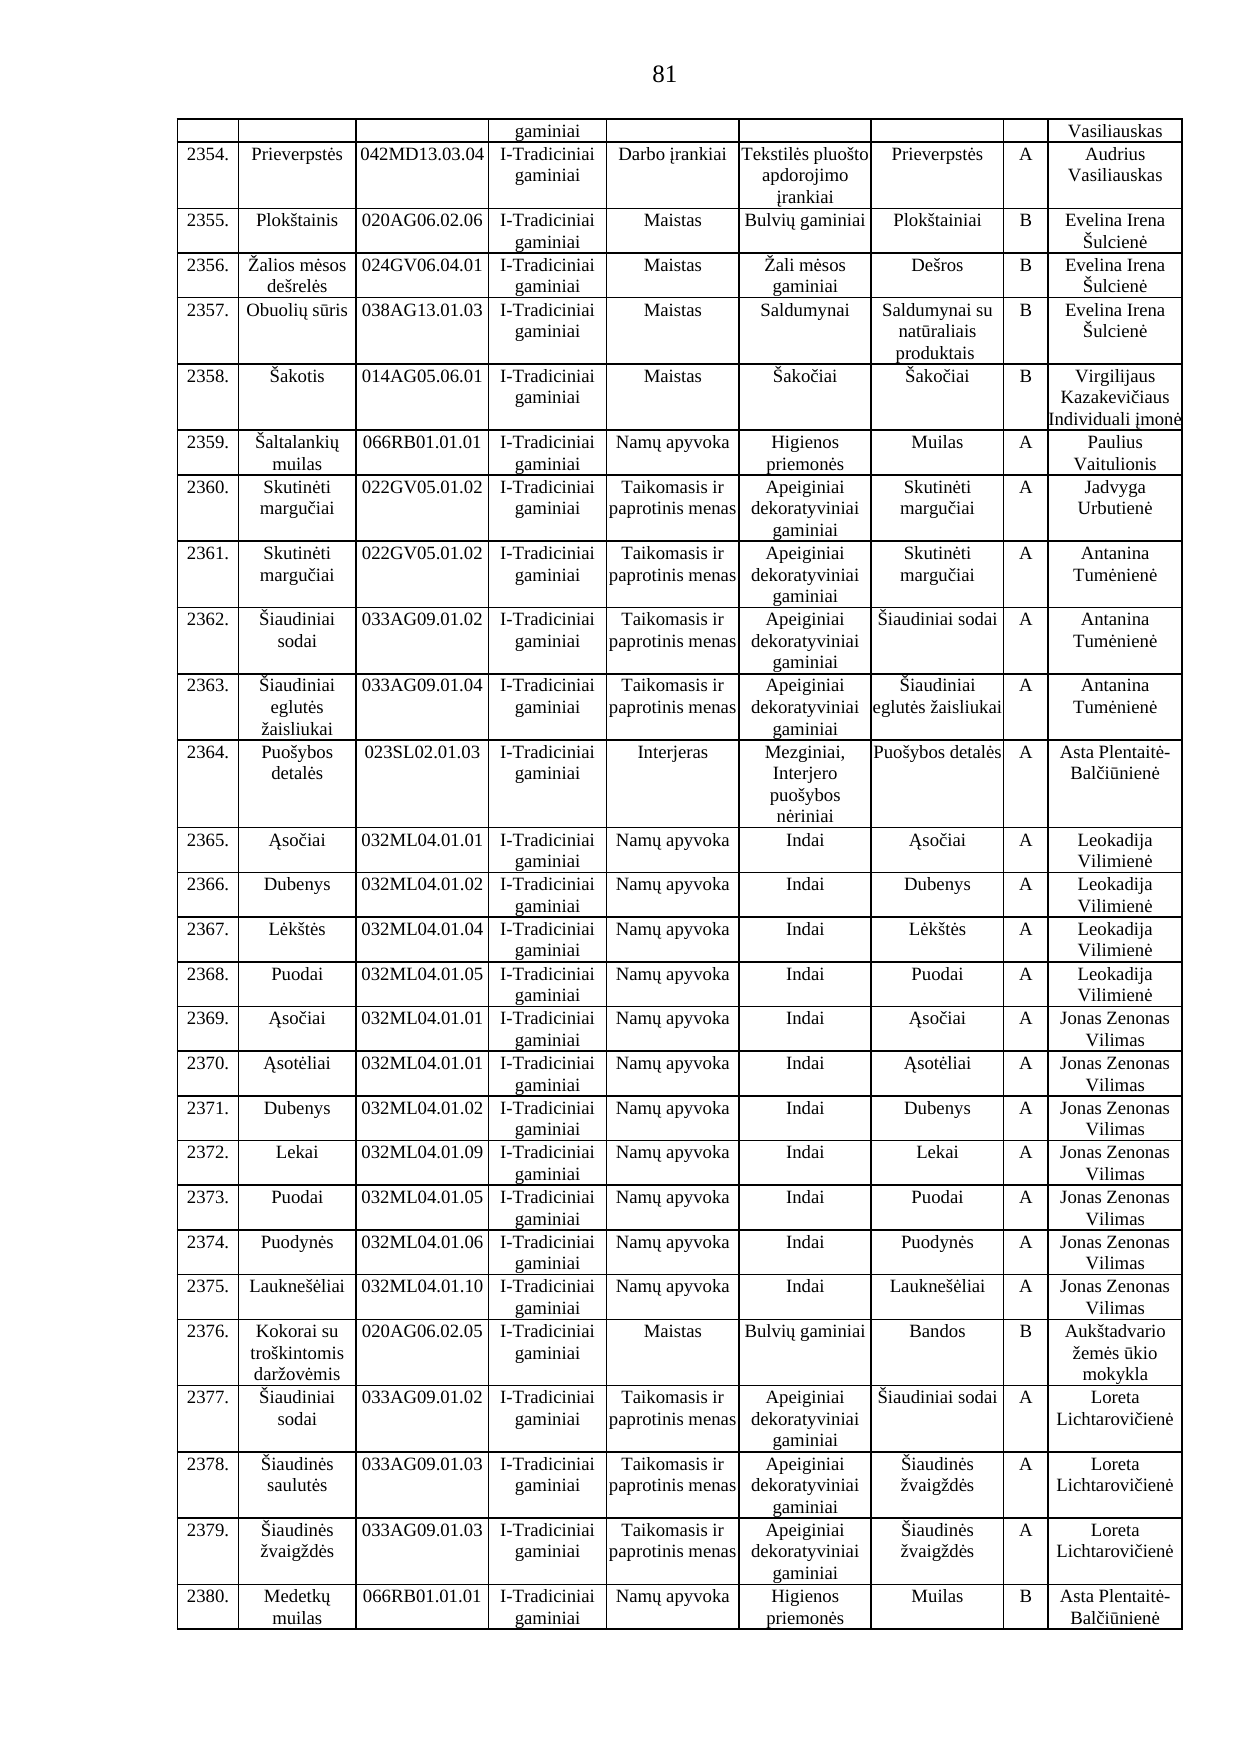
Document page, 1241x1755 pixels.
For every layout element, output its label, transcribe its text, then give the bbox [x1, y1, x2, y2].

table_cell Lekai [239, 1141, 355, 1184]
table_cell I-Tradiciniai gaminiai [489, 542, 606, 607]
table_cell A [1004, 1186, 1047, 1229]
table_cell 2365. [178, 828, 238, 872]
table_cell A [1004, 1275, 1047, 1318]
table_cell Apeiginiai dekoratyviniai gaminiai [740, 1453, 870, 1517]
table_cell 2369. [178, 1007, 238, 1050]
table_cell Namų apyvoka [607, 1097, 738, 1140]
table_cell I-Tradiciniai gaminiai [489, 1007, 606, 1050]
table_cell Indai [740, 828, 870, 872]
table_cell Šiaudinės žvaigždės [239, 1519, 355, 1583]
table_cell Žali mėsos gaminiai [740, 254, 870, 297]
table_cell Dubenys [872, 1097, 1003, 1140]
table_cell Saldumynai [740, 298, 870, 363]
table_cell A [1004, 1453, 1047, 1517]
table_cell Namų apyvoka [607, 431, 738, 474]
table_cell 032ML04.01.02 [357, 1097, 488, 1140]
table_cell I-Tradiciniai gaminiai [489, 1453, 606, 1517]
table_cell B [1004, 254, 1047, 297]
table_cell Audrius Vasiliauskas [1049, 143, 1181, 207]
table_cell I-Tradiciniai gaminiai [489, 1052, 606, 1095]
table_cell A [1004, 741, 1047, 827]
table_cell Jonas Zenonas Vilimas [1049, 1186, 1181, 1229]
table_cell Maistas [607, 1320, 738, 1385]
table_cell Leokadija Vilimienė [1049, 828, 1181, 872]
table_cell 042MD13.03.04 [357, 143, 488, 207]
table_cell Vasiliauskas [1049, 120, 1181, 141]
table_cell Žalios mėsos dešrelės [239, 254, 355, 297]
table_cell Puodai [239, 963, 355, 1006]
table_cell 022GV05.01.02 [357, 542, 488, 607]
table_cell Leokadija Vilimienė [1049, 873, 1181, 916]
table_cell Maistas [607, 298, 738, 363]
table_cell I-Tradiciniai gaminiai [489, 1519, 606, 1583]
table_cell Jonas Zenonas Vilimas [1049, 1007, 1181, 1050]
table_cell 2357. [178, 298, 238, 363]
table_cell Lėkštės [239, 918, 355, 961]
table_cell Puodai [872, 1186, 1003, 1229]
table_cell Namų apyvoka [607, 918, 738, 961]
table_cell Indai [740, 1141, 870, 1184]
table_cell Higienos priemonės [740, 431, 870, 474]
table_cell Taikomasis ir paprotinis menas [607, 608, 738, 673]
table_cell Tekstilės pluošto apdorojimo įrankiai [740, 143, 870, 207]
table_cell Jonas Zenonas Vilimas [1049, 1141, 1181, 1184]
table_cell [1004, 120, 1047, 141]
table_cell Apeiginiai dekoratyviniai gaminiai [740, 476, 870, 540]
table_cell Namų apyvoka [607, 1275, 738, 1318]
table_cell Prieverpstės [872, 143, 1003, 207]
table_cell Namų apyvoka [607, 963, 738, 1006]
table_cell Higienos priemonės [740, 1585, 870, 1628]
table_cell 2372. [178, 1141, 238, 1184]
table_cell Dubenys [239, 1097, 355, 1140]
table_cell Paulius Vaitulionis [1049, 431, 1181, 474]
table_cell A [1004, 918, 1047, 961]
table_cell Leokadija Vilimienė [1049, 963, 1181, 1006]
table_cell Namų apyvoka [607, 828, 738, 872]
table_cell Indai [740, 1231, 870, 1274]
table_cell Šiaudinės žvaigždės [872, 1453, 1003, 1517]
table_cell A [1004, 675, 1047, 739]
table_cell Skutinėti margučiai [872, 476, 1003, 540]
table_cell Ąsočiai [872, 1007, 1003, 1050]
table_cell 2380. [178, 1585, 238, 1628]
table_cell Šiaudiniai sodai [872, 608, 1003, 673]
table_cell 2361. [178, 542, 238, 607]
table_cell Šakočiai [872, 365, 1003, 429]
table_cell Apeiginiai dekoratyviniai gaminiai [740, 1519, 870, 1583]
table_cell Apeiginiai dekoratyviniai gaminiai [740, 608, 870, 673]
table_cell Šiaudiniai sodai [239, 608, 355, 673]
table_cell Loreta Lichtarovičienė [1049, 1453, 1181, 1517]
table_cell [178, 120, 238, 141]
table_cell I-Tradiciniai gaminiai [489, 143, 606, 207]
table_cell Leokadija Vilimienė [1049, 918, 1181, 961]
table_cell Loreta Lichtarovičienė [1049, 1519, 1181, 1583]
table_cell [239, 120, 355, 141]
table_cell 2376. [178, 1320, 238, 1385]
table_cell Šakočiai [740, 365, 870, 429]
table_cell 2358. [178, 365, 238, 429]
table_cell Mezginiai, Interjero puošybos nėriniai [740, 741, 870, 827]
table_cell I-Tradiciniai gaminiai [489, 1585, 606, 1628]
table_cell B [1004, 1320, 1047, 1385]
table_cell B [1004, 298, 1047, 363]
table_cell I-Tradiciniai gaminiai [489, 828, 606, 872]
table_cell A [1004, 1007, 1047, 1050]
table_cell 032ML04.01.05 [357, 963, 488, 1006]
table_cell Plokštainiai [872, 209, 1003, 252]
table_cell 2360. [178, 476, 238, 540]
table_cell Virgilijaus Kazakevičiaus Individuali įmonė [1049, 365, 1181, 429]
table_cell Indai [740, 963, 870, 1006]
table_cell A [1004, 608, 1047, 673]
table_cell B [1004, 365, 1047, 429]
table_cell 032ML04.01.06 [357, 1231, 488, 1274]
table_cell Namų apyvoka [607, 1052, 738, 1095]
table_cell Jonas Zenonas Vilimas [1049, 1052, 1181, 1095]
table_cell Indai [740, 1186, 870, 1229]
table_cell I-Tradiciniai gaminiai [489, 741, 606, 827]
table_cell 032ML04.01.10 [357, 1275, 488, 1318]
table_cell 2375. [178, 1275, 238, 1318]
table_cell 023SL02.01.03 [357, 741, 488, 827]
table_cell Muilas [872, 1585, 1003, 1628]
table_cell Jonas Zenonas Vilimas [1049, 1231, 1181, 1274]
table_cell 032ML04.01.05 [357, 1186, 488, 1229]
table_cell I-Tradiciniai gaminiai [489, 209, 606, 252]
table_cell Indai [740, 918, 870, 961]
table_cell Maistas [607, 365, 738, 429]
table_cell 032ML04.01.09 [357, 1141, 488, 1184]
table_cell Lėkštės [872, 918, 1003, 961]
table_cell Indai [740, 1097, 870, 1140]
table_cell 020AG06.02.05 [357, 1320, 488, 1385]
table_cell 2366. [178, 873, 238, 916]
table_cell Indai [740, 1007, 870, 1050]
table_cell 032ML04.01.01 [357, 1007, 488, 1050]
table_cell Taikomasis ir paprotinis menas [607, 1519, 738, 1583]
table_cell I-Tradiciniai gaminiai [489, 476, 606, 540]
table_cell Saldumynai su natūraliais produktais [872, 298, 1003, 363]
table_cell Šiaudinės saulutės [239, 1453, 355, 1517]
table_cell Ąsotėliai [872, 1052, 1003, 1095]
table_cell Puodynės [872, 1231, 1003, 1274]
table_cell Antanina Tumėnienė [1049, 675, 1181, 739]
table_cell Puodai [872, 963, 1003, 1006]
table_cell Namų apyvoka [607, 873, 738, 916]
table_cell 033AG09.01.03 [357, 1519, 488, 1583]
table_cell A [1004, 828, 1047, 872]
table_cell Taikomasis ir paprotinis menas [607, 476, 738, 540]
table_cell Evelina Irena Šulcienė [1049, 298, 1181, 363]
table_cell Dubenys [872, 873, 1003, 916]
table_cell A [1004, 1386, 1047, 1451]
table_cell Šiaudinės žvaigždės [872, 1519, 1003, 1583]
table_cell Šiaudiniai eglutės žaisliukai [239, 675, 355, 739]
table_cell I-Tradiciniai gaminiai [489, 254, 606, 297]
table_cell I-Tradiciniai gaminiai [489, 963, 606, 1006]
table_cell Bulvių gaminiai [740, 209, 870, 252]
table_cell 033AG09.01.04 [357, 675, 488, 739]
table_cell 2354. [178, 143, 238, 207]
table_cell I-Tradiciniai gaminiai [489, 365, 606, 429]
table_cell Puodynės [239, 1231, 355, 1274]
table_cell 033AG09.01.02 [357, 1386, 488, 1451]
table_cell A [1004, 143, 1047, 207]
table_cell I-Tradiciniai gaminiai [489, 1320, 606, 1385]
table_cell I-Tradiciniai gaminiai [489, 608, 606, 673]
table_cell Evelina Irena Šulcienė [1049, 254, 1181, 297]
table_cell A [1004, 963, 1047, 1006]
table_cell Aukštadvario žemės ūkio mokykla [1049, 1320, 1181, 1385]
table_cell Šakotis [239, 365, 355, 429]
table_cell Ąsočiai [872, 828, 1003, 872]
table_cell Maistas [607, 254, 738, 297]
table_cell 2379. [178, 1519, 238, 1583]
table_cell 014AG05.06.01 [357, 365, 488, 429]
table_cell Lekai [872, 1141, 1003, 1184]
table_cell Namų apyvoka [607, 1231, 738, 1274]
table_cell A [1004, 873, 1047, 916]
table_cell A [1004, 1097, 1047, 1140]
table_cell 022GV05.01.02 [357, 476, 488, 540]
table_cell A [1004, 1141, 1047, 1184]
table_cell Apeiginiai dekoratyviniai gaminiai [740, 675, 870, 739]
table_cell Muilas [872, 431, 1003, 474]
table_cell Puodai [239, 1186, 355, 1229]
table_cell Evelina Irena Šulcienė [1049, 209, 1181, 252]
table_cell 033AG09.01.02 [357, 608, 488, 673]
table_cell Apeiginiai dekoratyviniai gaminiai [740, 542, 870, 607]
table_cell Taikomasis ir paprotinis menas [607, 1453, 738, 1517]
table_cell Šiaudiniai sodai [239, 1386, 355, 1451]
table_cell Prieverpstės [239, 143, 355, 207]
table_cell 2356. [178, 254, 238, 297]
table_cell A [1004, 431, 1047, 474]
table_cell Asta Plentaitė-Balčiūnienė [1049, 741, 1181, 827]
table_cell Indai [740, 873, 870, 916]
table_cell Interjeras [607, 741, 738, 827]
table_cell 020AG06.02.06 [357, 209, 488, 252]
table_cell 2362. [178, 608, 238, 673]
table_cell I-Tradiciniai gaminiai [489, 873, 606, 916]
table_cell Asta Plentaitė-Balčiūnienė [1049, 1585, 1181, 1628]
table_cell Bulvių gaminiai [740, 1320, 870, 1385]
table_cell I-Tradiciniai gaminiai [489, 1231, 606, 1274]
table_cell Šiaudiniai eglutės žaisliukai [872, 675, 1003, 739]
table_cell Namų apyvoka [607, 1585, 738, 1628]
table_cell Ąsočiai [239, 1007, 355, 1050]
table_cell Taikomasis ir paprotinis menas [607, 1386, 738, 1451]
table_cell [872, 120, 1003, 141]
table_cell I-Tradiciniai gaminiai [489, 1141, 606, 1184]
table_cell Antanina Tumėnienė [1049, 608, 1181, 673]
table_cell Maistas [607, 209, 738, 252]
table_cell 066RB01.01.01 [357, 1585, 488, 1628]
table_cell Namų apyvoka [607, 1007, 738, 1050]
table_cell Taikomasis ir paprotinis menas [607, 542, 738, 607]
table_cell Jonas Zenonas Vilimas [1049, 1275, 1181, 1318]
table_cell Indai [740, 1052, 870, 1095]
table_cell 032ML04.01.01 [357, 828, 488, 872]
table_cell Darbo įrankiai [607, 143, 738, 207]
table_cell Apeiginiai dekoratyviniai gaminiai [740, 1386, 870, 1451]
table_cell I-Tradiciniai gaminiai [489, 1386, 606, 1451]
table_cell Namų apyvoka [607, 1186, 738, 1229]
table_cell I-Tradiciniai gaminiai [489, 1275, 606, 1318]
table_cell 2371. [178, 1097, 238, 1140]
table_cell 066RB01.01.01 [357, 431, 488, 474]
table_cell 024GV06.04.01 [357, 254, 488, 297]
table_cell A [1004, 476, 1047, 540]
table_cell 032ML04.01.04 [357, 918, 488, 961]
table_cell [607, 120, 738, 141]
table_cell Obuolių sūris [239, 298, 355, 363]
table_cell Lauknešėliai [239, 1275, 355, 1318]
table_cell B [1004, 209, 1047, 252]
table_cell B [1004, 1585, 1047, 1628]
table_cell 2368. [178, 963, 238, 1006]
table_cell A [1004, 542, 1047, 607]
table_cell 2363. [178, 675, 238, 739]
table_cell Plokštainis [239, 209, 355, 252]
table_cell Bandos [872, 1320, 1003, 1385]
table_cell Ąsočiai [239, 828, 355, 872]
table_cell I-Tradiciniai gaminiai [489, 1186, 606, 1229]
table_cell Kokorai su troškintomis daržovėmis [239, 1320, 355, 1385]
table_cell 033AG09.01.03 [357, 1453, 488, 1517]
table_cell A [1004, 1231, 1047, 1274]
table_cell Šaltalankių muilas [239, 431, 355, 474]
table_cell 2364. [178, 741, 238, 827]
table_cell 2370. [178, 1052, 238, 1095]
table_cell Puošybos detalės [239, 741, 355, 827]
table_cell Puošybos detalės [872, 741, 1003, 827]
table_cell 032ML04.01.02 [357, 873, 488, 916]
table_cell [357, 120, 488, 141]
table_cell 2377. [178, 1386, 238, 1451]
table_cell A [1004, 1052, 1047, 1095]
table_cell Taikomasis ir paprotinis menas [607, 675, 738, 739]
table_cell Namų apyvoka [607, 1141, 738, 1184]
table_cell Medetkų muilas [239, 1585, 355, 1628]
table_cell Jadvyga Urbutienė [1049, 476, 1181, 540]
table_cell Antanina Tumėnienė [1049, 542, 1181, 607]
table_cell 2367. [178, 918, 238, 961]
table_cell 2373. [178, 1186, 238, 1229]
table_cell Šiaudiniai sodai [872, 1386, 1003, 1451]
table_cell gaminiai [489, 120, 606, 141]
table_cell 032ML04.01.01 [357, 1052, 488, 1095]
table_cell I-Tradiciniai gaminiai [489, 298, 606, 363]
table_cell Indai [740, 1275, 870, 1318]
table_cell I-Tradiciniai gaminiai [489, 1097, 606, 1140]
table_cell Jonas Zenonas Vilimas [1049, 1097, 1181, 1140]
table_cell 2374. [178, 1231, 238, 1274]
table_cell 2378. [178, 1453, 238, 1517]
table_cell Ąsotėliai [239, 1052, 355, 1095]
table_cell [740, 120, 870, 141]
table_cell Skutinėti margučiai [239, 476, 355, 540]
table_cell 2359. [178, 431, 238, 474]
table_cell 038AG13.01.03 [357, 298, 488, 363]
table_cell A [1004, 1519, 1047, 1583]
table_cell 2355. [178, 209, 238, 252]
table_cell Skutinėti margučiai [872, 542, 1003, 607]
table_cell Dešros [872, 254, 1003, 297]
table_cell Lauknešėliai [872, 1275, 1003, 1318]
table_cell I-Tradiciniai gaminiai [489, 918, 606, 961]
table_cell I-Tradiciniai gaminiai [489, 675, 606, 739]
table_cell Dubenys [239, 873, 355, 916]
table_cell Skutinėti margučiai [239, 542, 355, 607]
table_cell I-Tradiciniai gaminiai [489, 431, 606, 474]
table_cell Loreta Lichtarovičienė [1049, 1386, 1181, 1451]
